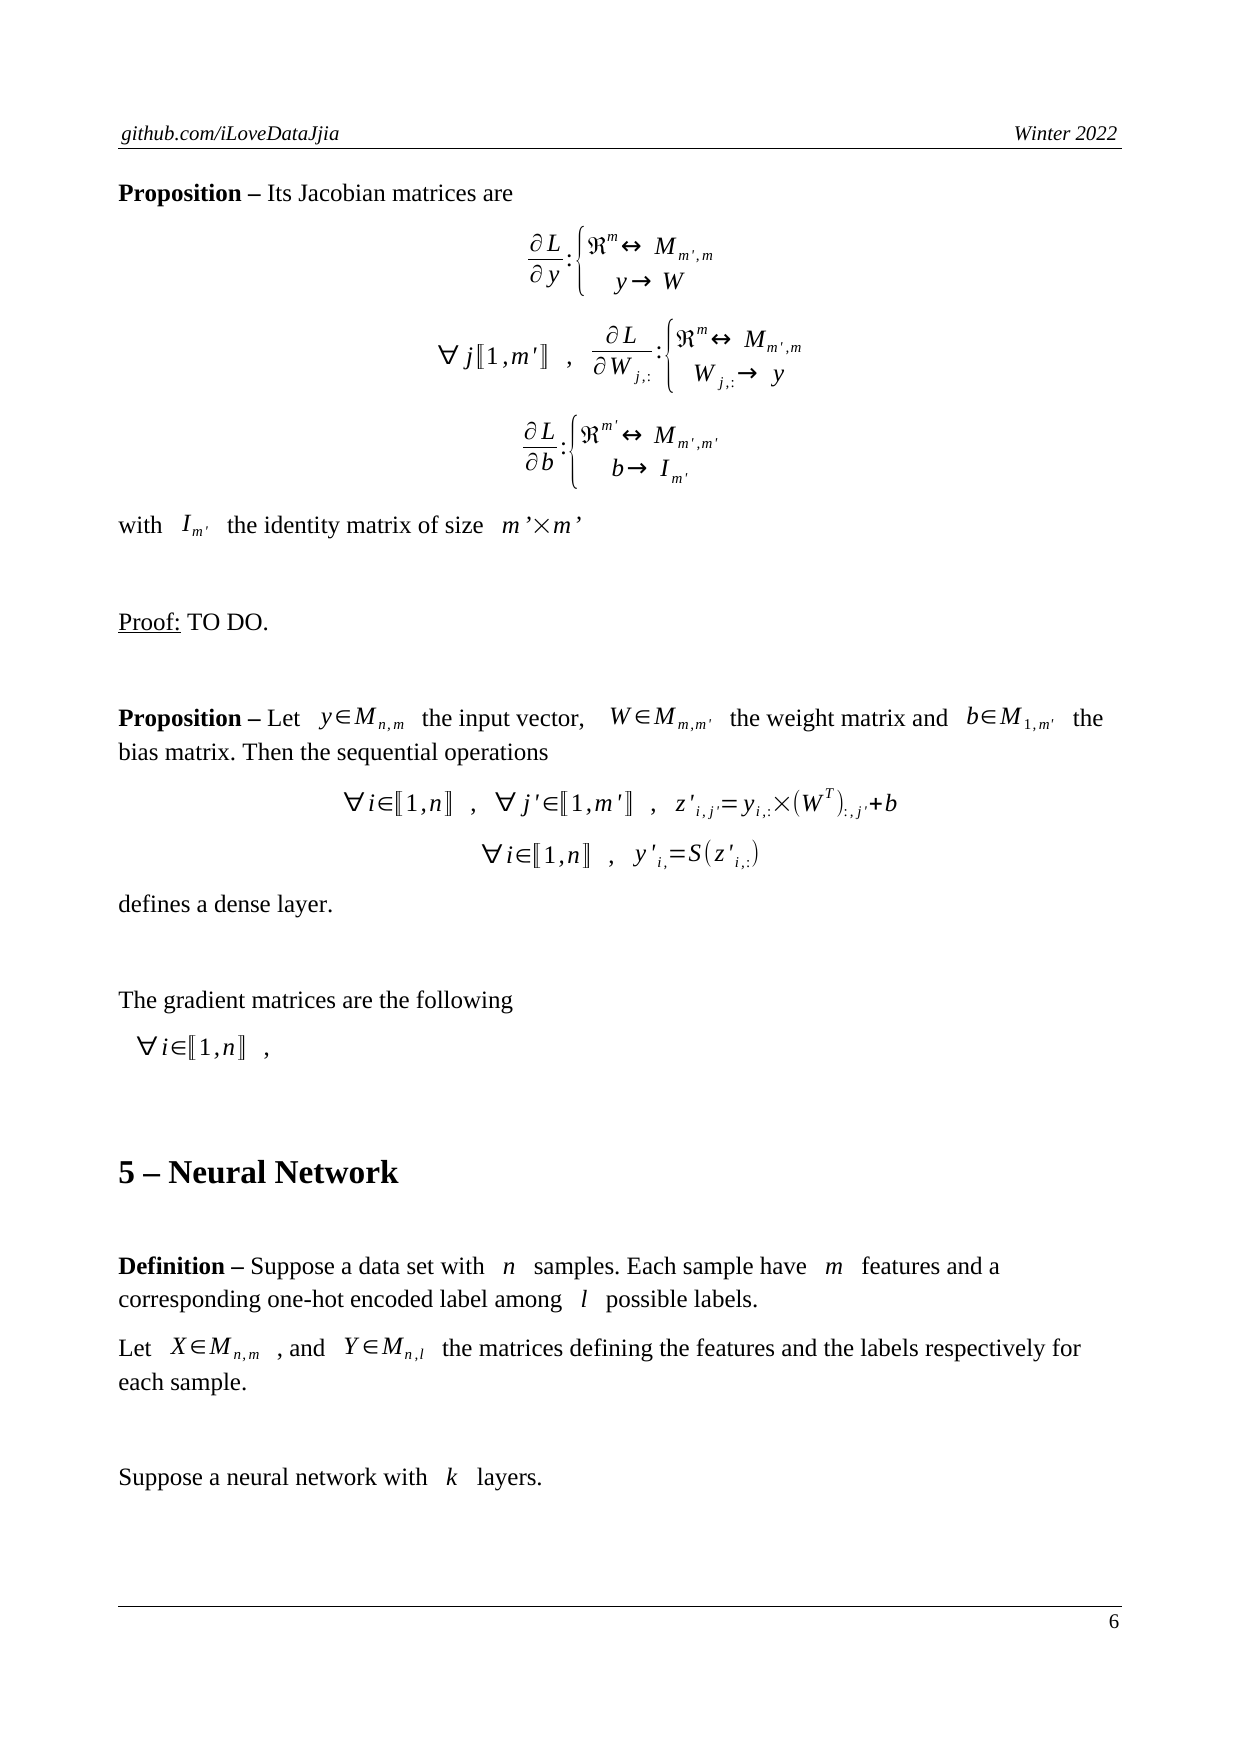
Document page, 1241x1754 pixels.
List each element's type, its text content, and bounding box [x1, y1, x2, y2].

text Let, andthe matrices defining the features and the labels respectively for each sample. [118, 1332, 1122, 1396]
text Suppose a neural network withlayers. [118, 1462, 1122, 1491]
text , [118, 1032, 1122, 1061]
text defines a dense layer. [118, 889, 1122, 918]
text Proof: TO DO. [118, 607, 1122, 635]
text Proposition – Its Jacobian matrices are [118, 178, 1122, 207]
text ,, [118, 785, 1122, 820]
text Proposition – Letthe input vector, the weight matrix andthe bias matrix. Then the sequential operations [118, 702, 1122, 766]
text , [118, 839, 1122, 871]
text withthe identity matrix of size [118, 509, 1122, 540]
text Definition – Suppose a data set withsamples. Each sample havefeatures and a corresponding one-hot encoded label amongpossible labels. [118, 1251, 1122, 1313]
subtitle 5 – Neural Network [118, 1153, 1122, 1191]
text , [118, 317, 1122, 394]
text The gradient matrices are the following [118, 985, 1122, 1013]
